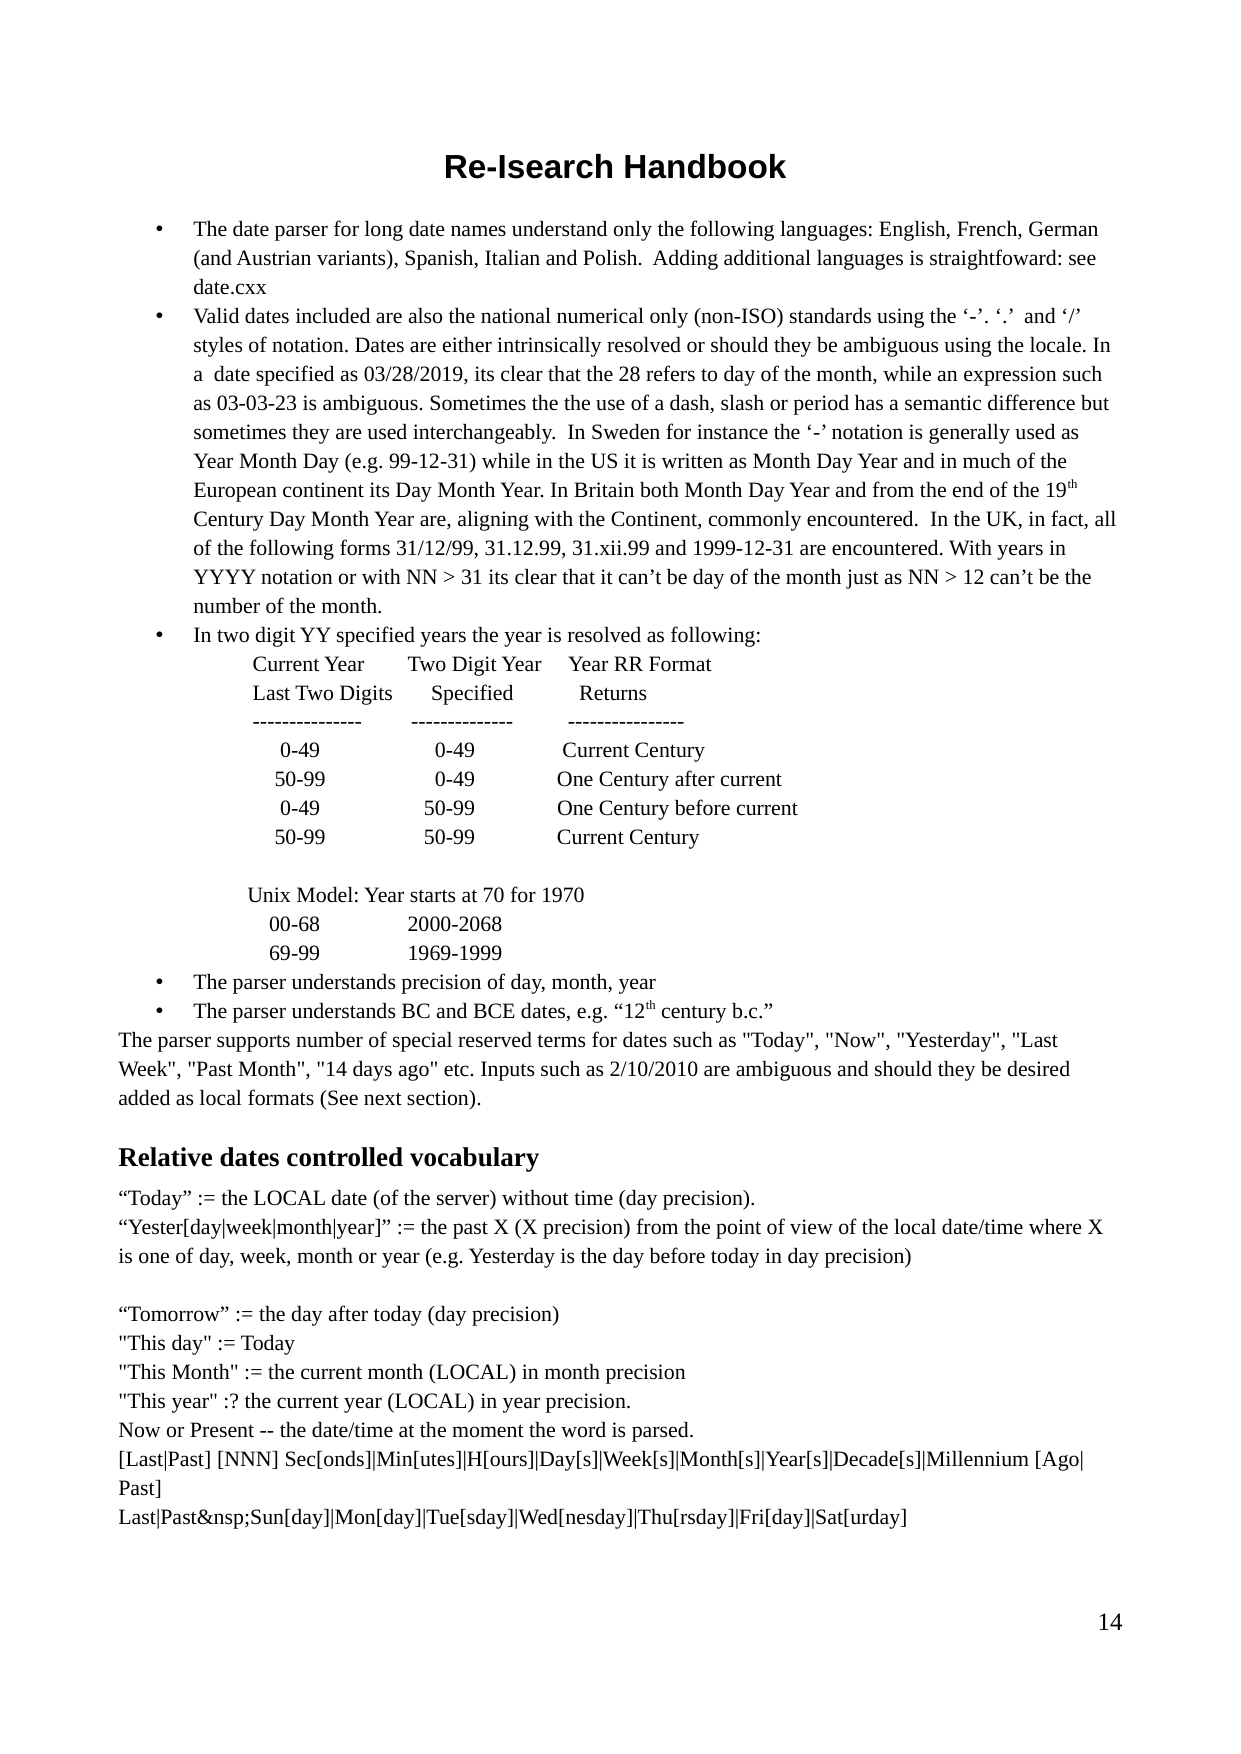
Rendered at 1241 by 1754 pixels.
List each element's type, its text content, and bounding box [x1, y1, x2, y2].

list The date parser for long date names understand only the following languages: English, French, German (and Austrian variants), Spanish, Italian and Polish. Adding additional languages is straightfoward: see date.cxx [156, 216, 1122, 299]
list Current Year Two Digit Year Year RR Format [193, 651, 1122, 676]
subtitle Relative dates controlled vocabulary [118, 1141, 1122, 1173]
list In two digit YY specified years the year is resolved as following: [156, 622, 1122, 647]
list Unix Model: Year starts at 70 for 1970 [193, 882, 1122, 907]
list 69-99 1969-1999 [193, 940, 1122, 965]
list 00-68 2000-2068 [193, 911, 1122, 936]
list --------------- -------------- ---------------- [193, 708, 1122, 734]
list 0-49 50-99 One Century before current [193, 795, 1122, 821]
list Last Two Digits Specified Returns [193, 679, 1122, 705]
list 0-49 0-49 Current Century [193, 737, 1122, 763]
list The parser understands precision of day, month, year [156, 969, 1122, 994]
list Valid dates included are also the national numerical only (non-ISO) standards using the ‘-’. ‘.’ and ‘/’ styles of notation. Dates are either intrinsically resolved or should they be ambiguous using the locale. In a date specified as 03/28/2019, its clear that the 28 refers to day of the month, while an expression such as 03-03-23 is ambiguous. Sometimes the the use of a dash, slash or period has a semantic difference but sometimes they are used interchangeably. In Sweden for instance the ‘-’ notation is generally used as Year Month Day (e.g. 99-12-31) while in the US it is written as Month Day Year and in much of the European continent its Day Month Year. In Britain both Month Day Year and from the end of the 19th Century Day Month Year are, aligning with the Continent, commonly encountered. In the UK, in fact, all of the following forms 31/12/99, 31.12.99, 31.xii.99 and 1999-12-31 are encountered. With years in YYYY notation or with NN > 31 its clear that it can’t be day of the month just as NN > 12 can’t be the number of the month. [156, 303, 1122, 618]
list 50-99 0-49 One Century after current [193, 766, 1122, 792]
list 50-99 50-99 Current Century [193, 824, 1122, 849]
text “Today” := the LOCAL date (of the server) without time (day precision). “Yester[day|week|month|year]” := the past X (X precision) from the point of view of the local date/time where X is one of day, week, month or year (e.g. Yesterday is the day before today in day precision) “Tomorrow” := the day after today (day precision) "This day" := Today "This Month" := the current month (LOCAL) in month precision "This year" :? the current year (LOCAL) in year precision. Now or Present -- the date/time at the moment the word is parsed. [Last|Past] [NNN] Sec[onds]|Min[utes]|H[ours]|Day[s]|Week[s]|Month[s]|Year[s]|Decade[s]|Millennium [Ago|Past] Last|Past&nsp;Sun[day]|Mon[day]|Tue[sday]|Wed[nesday]|Thu[rsday]|Fri[day]|Sat[urday] [118, 1185, 1122, 1558]
text The parser supports number of special reserved terms for dates such as "Today", "Now", "Yesterday", "Last Week", "Past Month", "14 days ago" etc. Inputs such as 2/10/2010 are ambiguous and should they be desired added as local formats (See next section). [118, 1027, 1122, 1110]
list The parser understands BC and BCE dates, e.g. “12th century b.c.” [156, 998, 1122, 1023]
